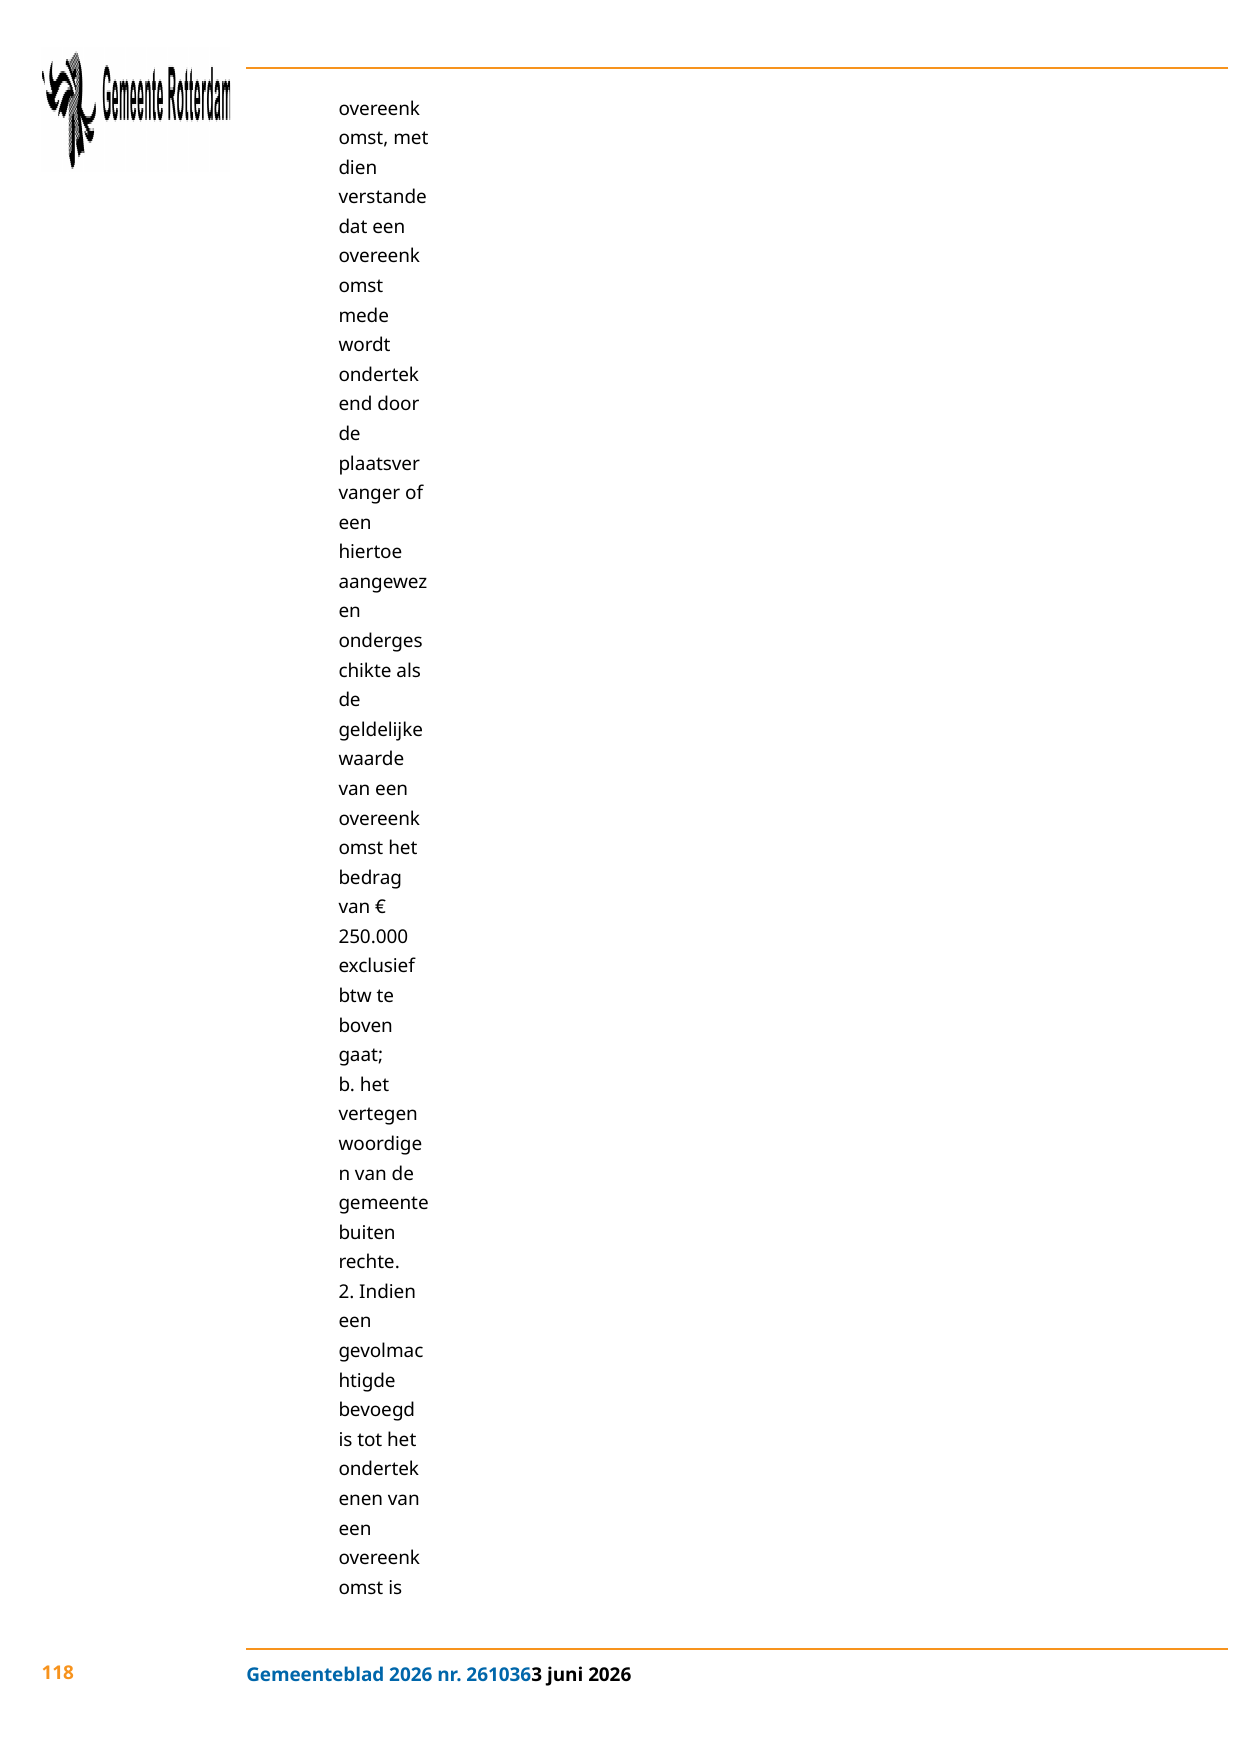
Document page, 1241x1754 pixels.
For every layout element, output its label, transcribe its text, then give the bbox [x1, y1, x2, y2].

table_cell overeenkomst, met dien verstande dat een overeenkomst mede wordt ondertekend door de plaatsvervanger of een hiertoe aangewezen ondergeschikte als de geldelijke waarde van een overeenkomst het bedrag van € 250.000 exclusief btw te boven gaat; b. het vertegenwoordigen van de gemeente buiten rechte. 2. Indien een gevolmachtigde bevoegd is tot het ondertekenen van een overeenkomst is [338, 95, 429, 1600]
table_cell [881, 95, 971, 1600]
table_cell [609, 95, 700, 1600]
table_cell [971, 95, 1061, 1600]
table_cell [700, 95, 790, 1600]
table_cell [790, 95, 881, 1600]
table_cell [1061, 95, 1152, 1600]
table_cell [519, 95, 609, 1600]
table_cell [429, 95, 519, 1600]
picture [41, 47, 231, 172]
table_cell [248, 95, 338, 1600]
